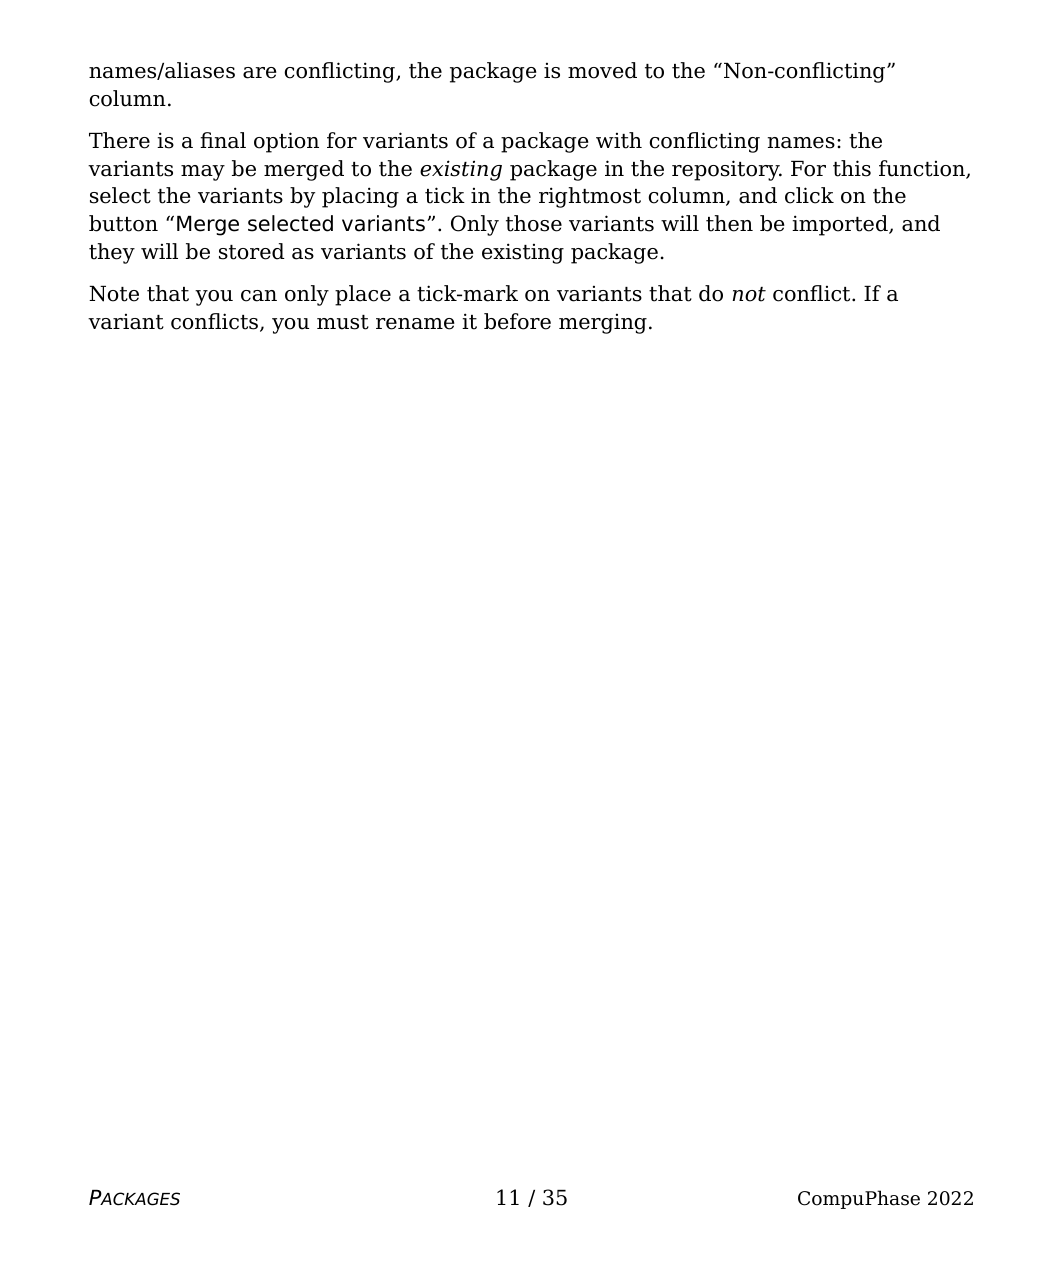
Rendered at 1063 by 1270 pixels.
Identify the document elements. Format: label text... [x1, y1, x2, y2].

text Note that you can only place a tick-mark on variants that do not conflict. If a variant conflicts, you must rename it before merging. [88, 282, 974, 334]
text names/aliases are conflicting, the package is moved to the “Non-conflicting” column. [88, 59, 974, 111]
text There is a final option for variants of a package with conflicting names: the variants may be merged to the existing package in the repository. For this function, select the variants by placing a tick in the rightmost column, and click on the button “Merge selected variants”. Only those variants will then be imported, and they will be stored as variants of the existing package. [88, 129, 974, 264]
